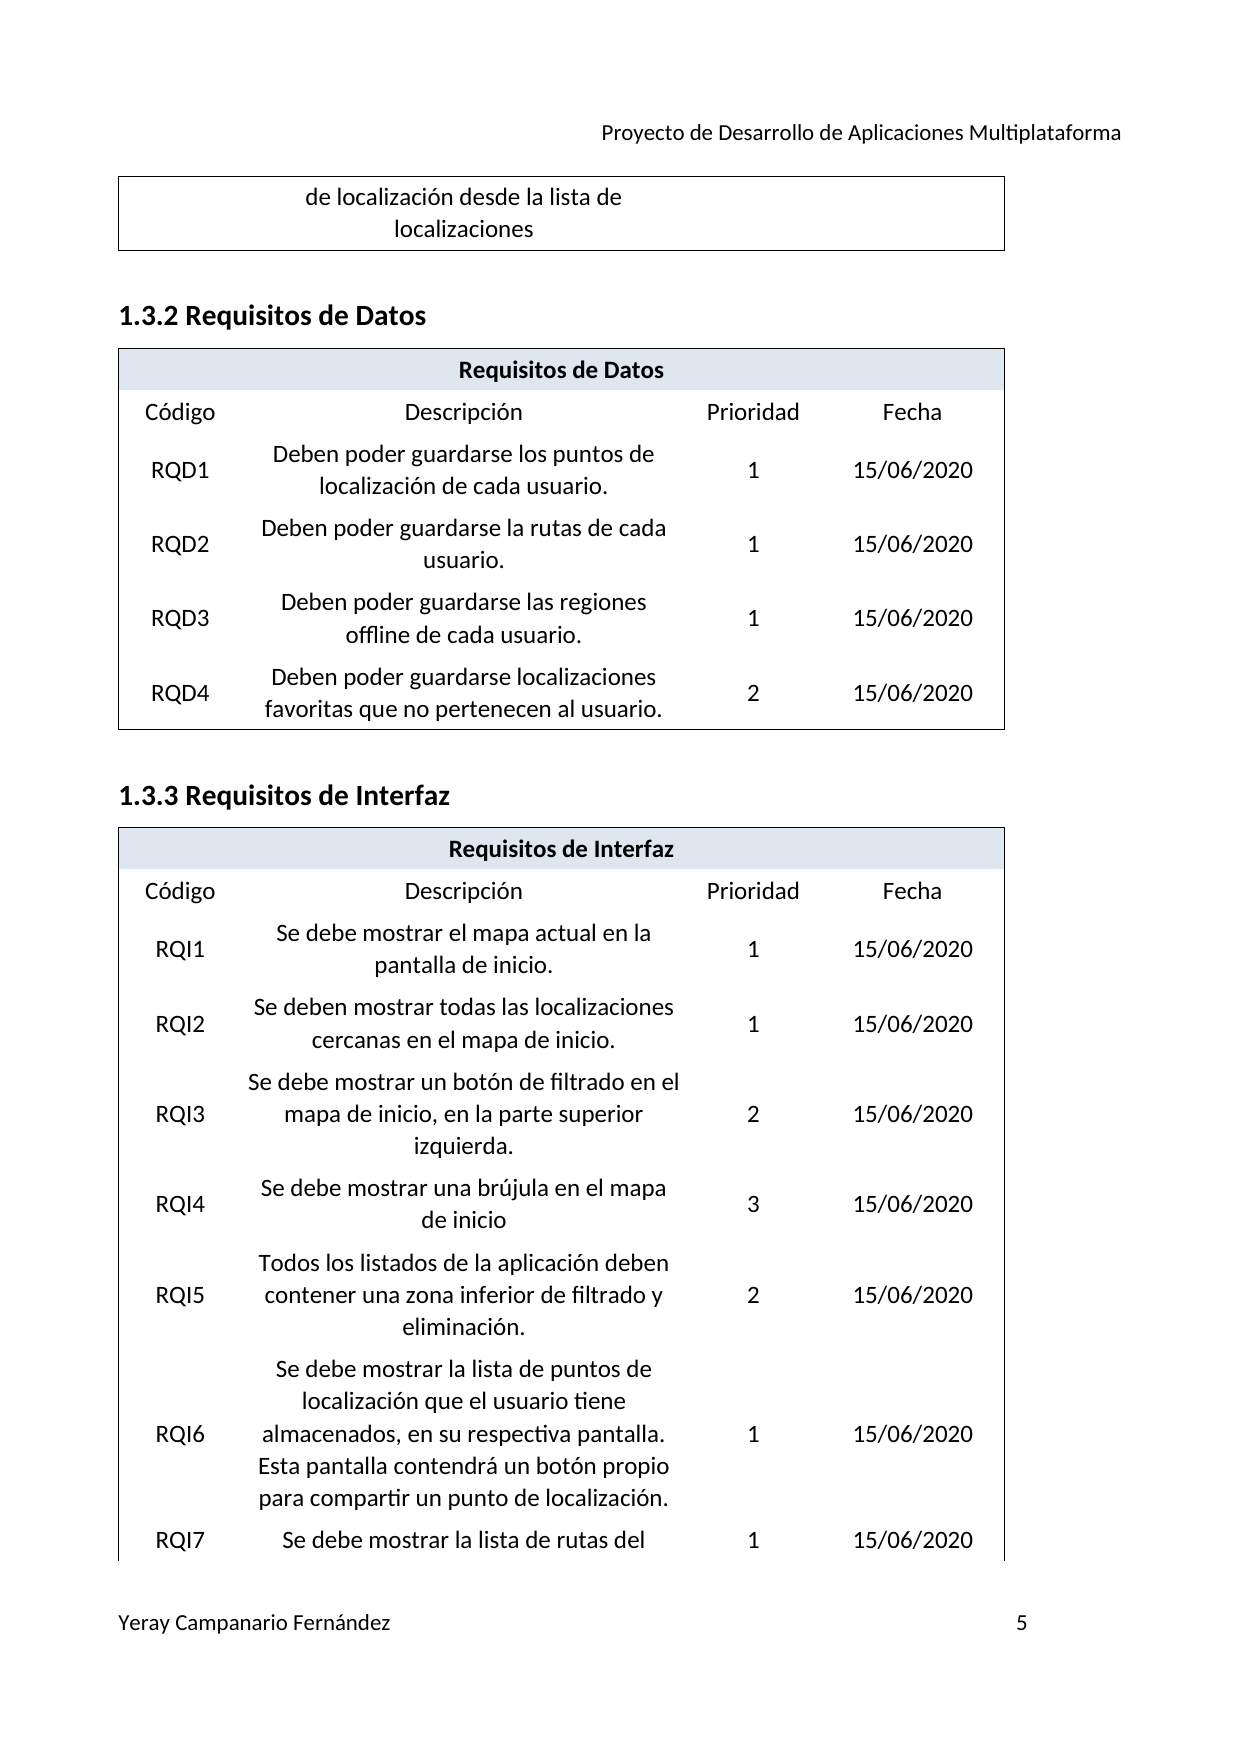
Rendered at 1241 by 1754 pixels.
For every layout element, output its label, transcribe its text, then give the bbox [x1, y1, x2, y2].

table_cell RQI2 [119, 986, 242, 1060]
table_cell Todos los listados de la aplicación deben contener una zona inferior de filtrado y eliminación. [242, 1241, 686, 1347]
table_cell 2 [686, 1241, 821, 1347]
table_cell Fecha [821, 390, 1004, 432]
table_cell 2 [686, 1060, 821, 1167]
table_cell 15/06/2020 [821, 1241, 1004, 1347]
table_cell 1 [686, 912, 821, 986]
table_cell Se debe mostrar la lista de rutas del [242, 1519, 686, 1561]
table_cell 2 [686, 655, 821, 729]
table_cell 15/06/2020 [821, 1167, 1004, 1241]
table_cell Se debe mostrar la lista de puntos de localización que el usuario tiene almacenados, en su respectiva pantalla. Esta pantalla contendrá un botón propio para compartir un punto de localización. [242, 1348, 686, 1519]
table_cell Descripción [242, 870, 686, 912]
table_header Requisitos de Interfaz [119, 828, 1004, 869]
table_cell 15/06/2020 [821, 581, 1004, 655]
table_cell 15/06/2020 [821, 506, 1004, 581]
table_cell Deben poder guardarse las regiones offline de cada usuario. [242, 581, 686, 655]
table_cell 1 [686, 1348, 821, 1519]
table_cell 1 [686, 581, 821, 655]
table_cell RQI3 [119, 1060, 242, 1167]
table_cell de localización desde la lista de localizaciones [242, 177, 686, 250]
table_cell Código [119, 870, 242, 912]
table_cell 3 [686, 1167, 821, 1241]
table_cell 15/06/2020 [821, 1060, 1004, 1167]
table_cell Prioridad [686, 390, 821, 432]
table_cell 15/06/2020 [821, 1519, 1004, 1561]
table_cell RQI4 [119, 1167, 242, 1241]
table_cell Fecha [821, 870, 1004, 912]
table_cell 15/06/2020 [821, 912, 1004, 986]
table_cell 1 [686, 432, 821, 506]
table_cell RQD2 [119, 506, 242, 581]
table_cell RQD4 [119, 655, 242, 729]
table_header Requisitos de Datos [119, 349, 1004, 390]
table_cell RQD3 [119, 581, 242, 655]
table_cell 1 [686, 1519, 821, 1561]
table_cell 15/06/2020 [821, 655, 1004, 729]
table_cell RQI5 [119, 1241, 242, 1347]
table_cell Deben poder guardarse localizaciones favoritas que no pertenecen al usuario. [242, 655, 686, 729]
table_cell [119, 177, 242, 250]
table_cell Se deben mostrar todas las localizaciones cercanas en el mapa de inicio. [242, 986, 686, 1060]
table_cell Descripción [242, 390, 686, 432]
table_cell Se debe mostrar un botón de filtrado en el mapa de inicio, en la parte superior izquierda. [242, 1060, 686, 1167]
table_cell 1 [686, 986, 821, 1060]
table_cell RQD1 [119, 432, 242, 506]
table_cell RQI7 [119, 1519, 242, 1561]
table_cell [821, 177, 1004, 250]
table_cell 15/06/2020 [821, 986, 1004, 1060]
table_cell Código [119, 390, 242, 432]
table_cell Deben poder guardarse los puntos de localización de cada usuario. [242, 432, 686, 506]
table_cell Se debe mostrar una brújula en el mapa de inicio [242, 1167, 686, 1241]
table_cell 15/06/2020 [821, 432, 1004, 506]
subtitle 1.3.2 Requisitos de Datos [118, 297, 1122, 333]
table_cell RQI6 [119, 1348, 242, 1519]
table_cell RQI1 [119, 912, 242, 986]
table_cell 15/06/2020 [821, 1348, 1004, 1519]
table_cell 1 [686, 506, 821, 581]
table_cell Deben poder guardarse la rutas de cada usuario. [242, 506, 686, 581]
table_cell [686, 177, 821, 250]
table_cell Prioridad [686, 870, 821, 912]
table_cell Se debe mostrar el mapa actual en la pantalla de inicio. [242, 912, 686, 986]
subtitle 1.3.3 Requisitos de Interfaz [118, 777, 1122, 812]
